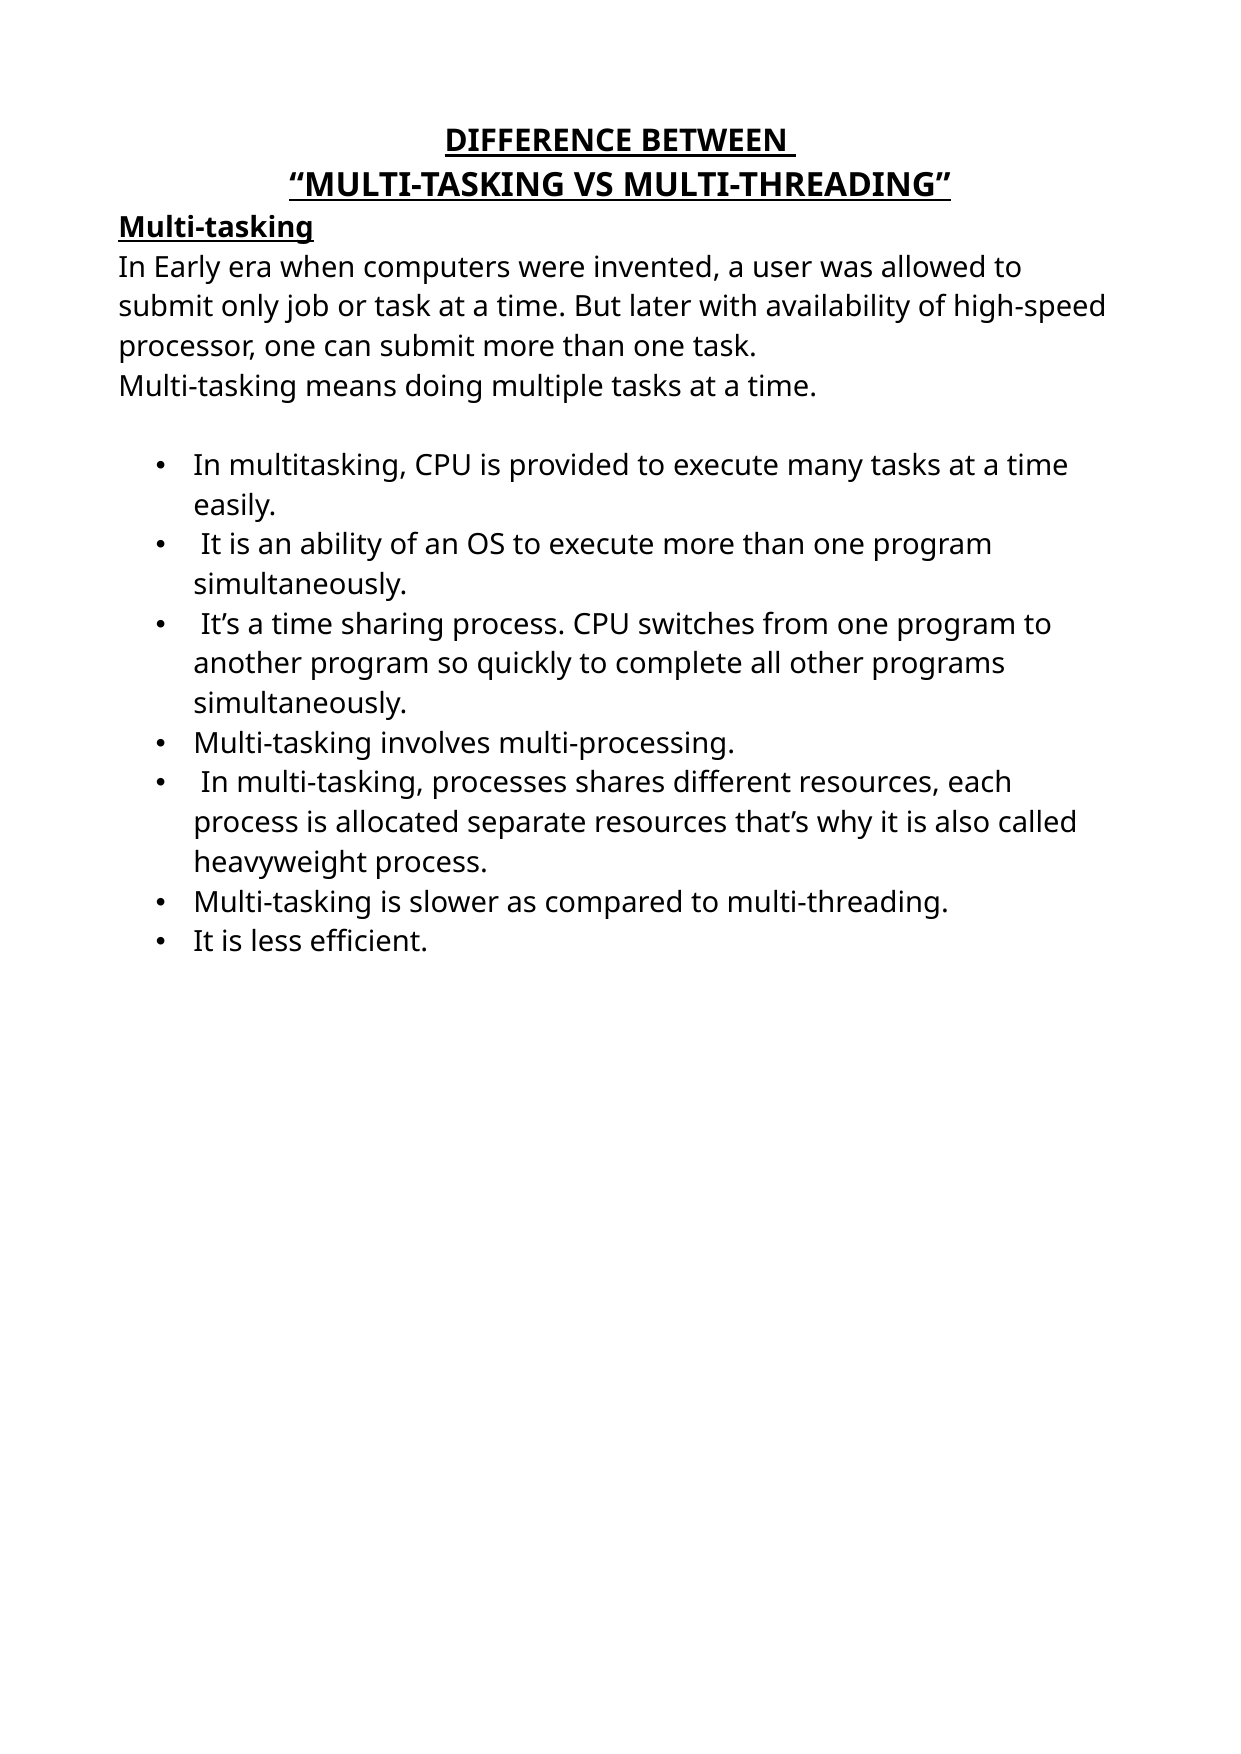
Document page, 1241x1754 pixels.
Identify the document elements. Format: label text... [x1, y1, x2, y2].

list It is an ability of an OS to execute more than one program simultaneously. [156, 524, 1122, 603]
list In multitasking, CPU is provided to execute many tasks at a time easily. [156, 444, 1122, 524]
text In Early era when computers were invented, a user was allowed to submit only job or task at a time. But later with availability of high-speed processor, one can submit more than one task. [118, 246, 1122, 365]
text DIFFERENCE BETWEEN [118, 118, 1122, 161]
list Multi-tasking is slower as compared to multi-threading. [156, 881, 1122, 921]
text Multi-tasking means doing multiple tasks at a time. [118, 365, 1122, 404]
list It’s a time sharing process. CPU switches from one program to another program so quickly to complete all other programs simultaneously. [156, 603, 1122, 722]
list It is less efficient. [156, 921, 1122, 960]
text Multi-tasking [118, 206, 1122, 246]
text “MULTI-TASKING VS MULTI-THREADING” [118, 161, 1122, 206]
list In multi-tasking, processes shares different resources, each process is allocated separate resources that’s why it is also called heavyweight process. [156, 762, 1122, 881]
list Multi-tasking involves multi-processing. [156, 722, 1122, 762]
